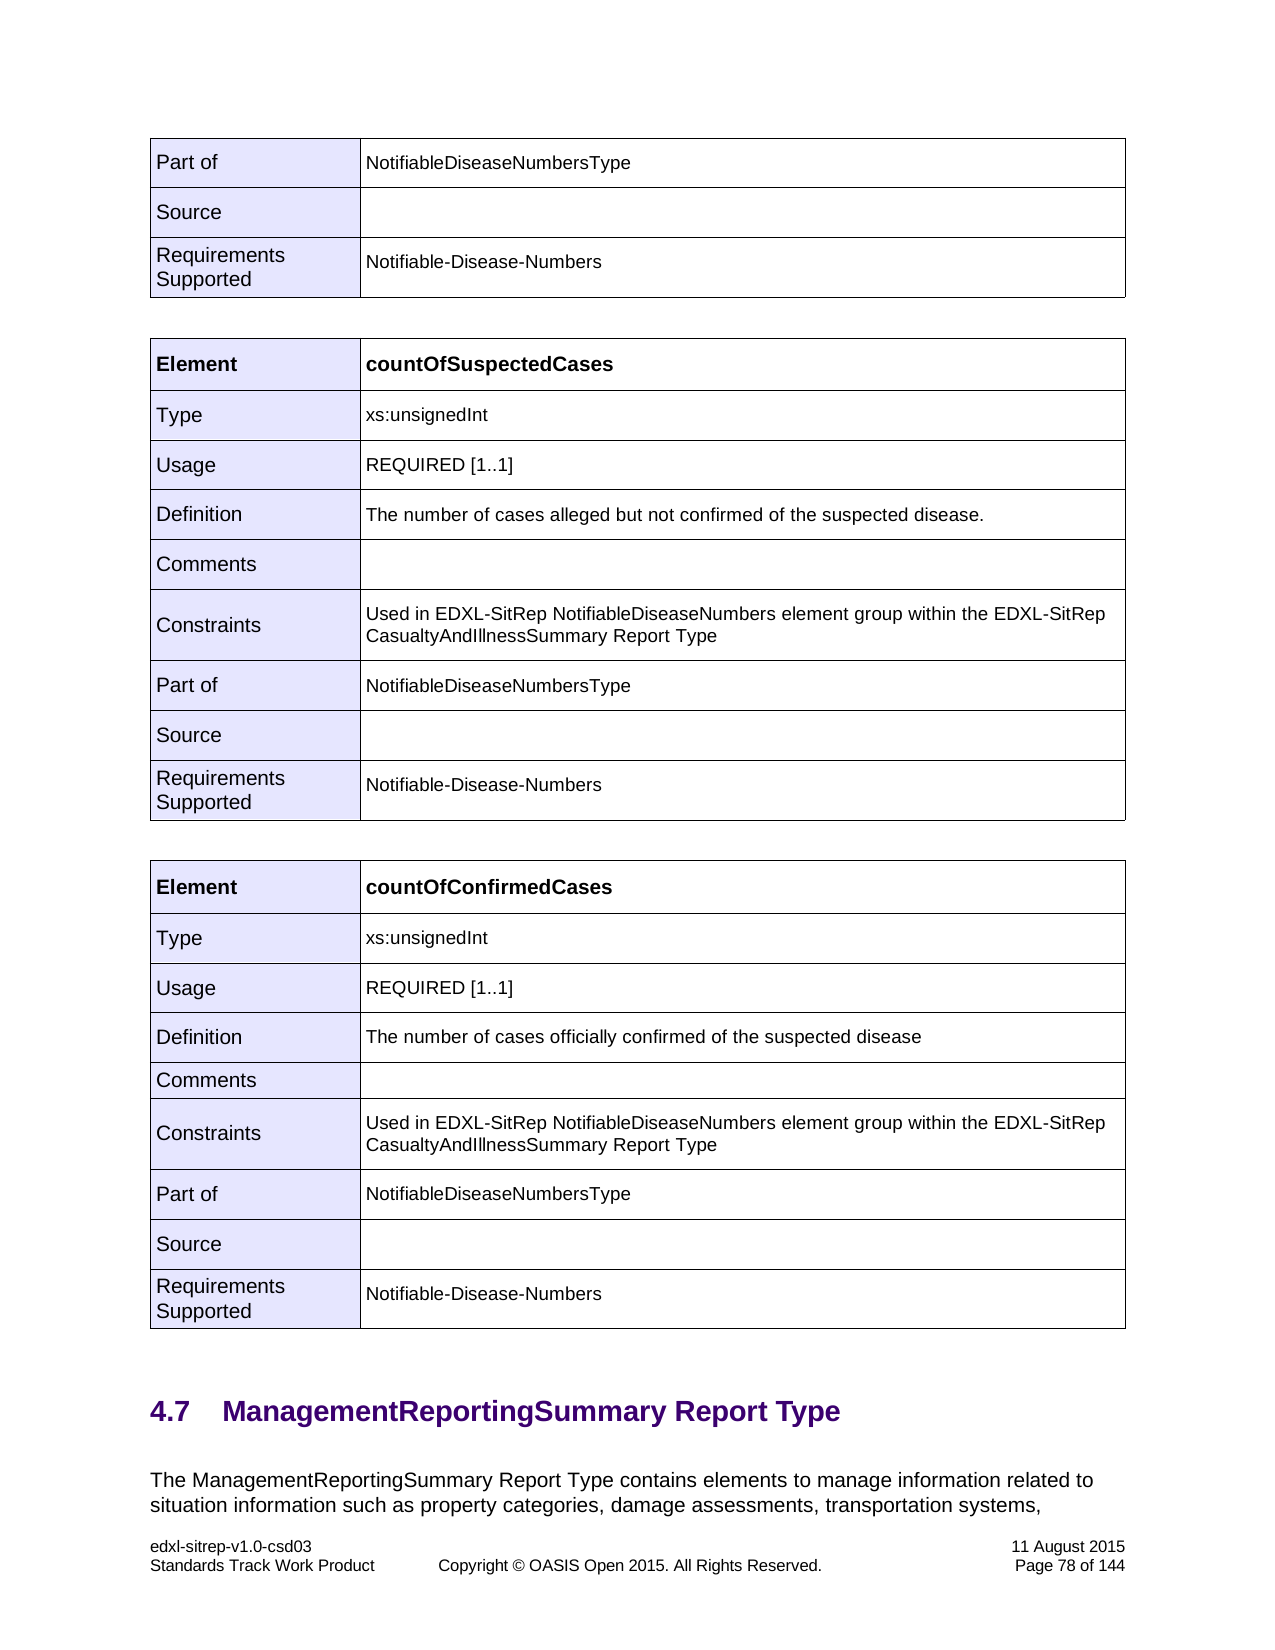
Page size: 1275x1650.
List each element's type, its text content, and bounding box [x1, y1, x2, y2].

table_cell REQUIRED [1..1] [361, 964, 1125, 1012]
subtitle ManagementReportingSummary Report Type [150, 1394, 1125, 1428]
table_cell Requirements Supported [151, 761, 360, 819]
table_cell NotifiableDiseaseNumbersType [361, 139, 1125, 187]
table_cell Usage [151, 964, 360, 1012]
table_cell Definition [151, 490, 360, 539]
table_cell Used in EDXL-SitRep NotifiableDiseaseNumbers element group within the EDXL-SitRep CasualtyAndIllnessSummary Report Type [361, 1099, 1125, 1169]
table_cell Comments [151, 540, 360, 589]
table_cell [361, 1063, 1125, 1098]
table_cell Usage [151, 441, 360, 489]
table_header Element [151, 861, 360, 913]
table_cell NotifiableDiseaseNumbersType [361, 1170, 1125, 1219]
table_header countOfConfirmedCases [361, 861, 1125, 913]
table_cell Part of [151, 1170, 360, 1219]
table_cell Source [151, 1220, 360, 1269]
table_cell Constraints [151, 590, 360, 660]
table_cell [361, 188, 1125, 237]
table_cell xs:unsignedInt [361, 391, 1125, 439]
table_cell Requirements Supported [151, 1270, 360, 1328]
table_cell Requirements Supported [151, 238, 360, 297]
table_cell Source [151, 711, 360, 760]
table_cell Part of [151, 661, 360, 710]
table_cell Notifiable-Disease-Numbers [361, 1270, 1125, 1328]
table_cell REQUIRED [1..1] [361, 441, 1125, 489]
table_cell Constraints [151, 1099, 360, 1169]
table_header Element [151, 339, 360, 390]
table_header countOfSuspectedCases [361, 339, 1125, 390]
table_cell [361, 1220, 1125, 1269]
table_cell [361, 540, 1125, 589]
table_cell Comments [151, 1063, 360, 1098]
table_cell Source [151, 188, 360, 237]
table_cell Notifiable-Disease-Numbers [361, 238, 1125, 297]
table_cell The number of cases officially confirmed of the suspected disease [361, 1013, 1125, 1062]
table_cell Notifiable-Disease-Numbers [361, 761, 1125, 819]
table_cell Definition [151, 1013, 360, 1062]
text The ManagementReportingSummary Report Type contains elements to manage information related to situation information such as property categories, damage assessments, transportation systems, [150, 1468, 1125, 1517]
table_cell [361, 711, 1125, 760]
table_cell Type [151, 914, 360, 962]
table_cell Type [151, 391, 360, 439]
table_cell The number of cases alleged but not confirmed of the suspected disease. [361, 490, 1125, 539]
table_cell NotifiableDiseaseNumbersType [361, 661, 1125, 710]
table_cell Part of [151, 139, 360, 187]
table_cell Used in EDXL-SitRep NotifiableDiseaseNumbers element group within the EDXL-SitRep CasualtyAndIllnessSummary Report Type [361, 590, 1125, 660]
table_cell xs:unsignedInt [361, 914, 1125, 962]
